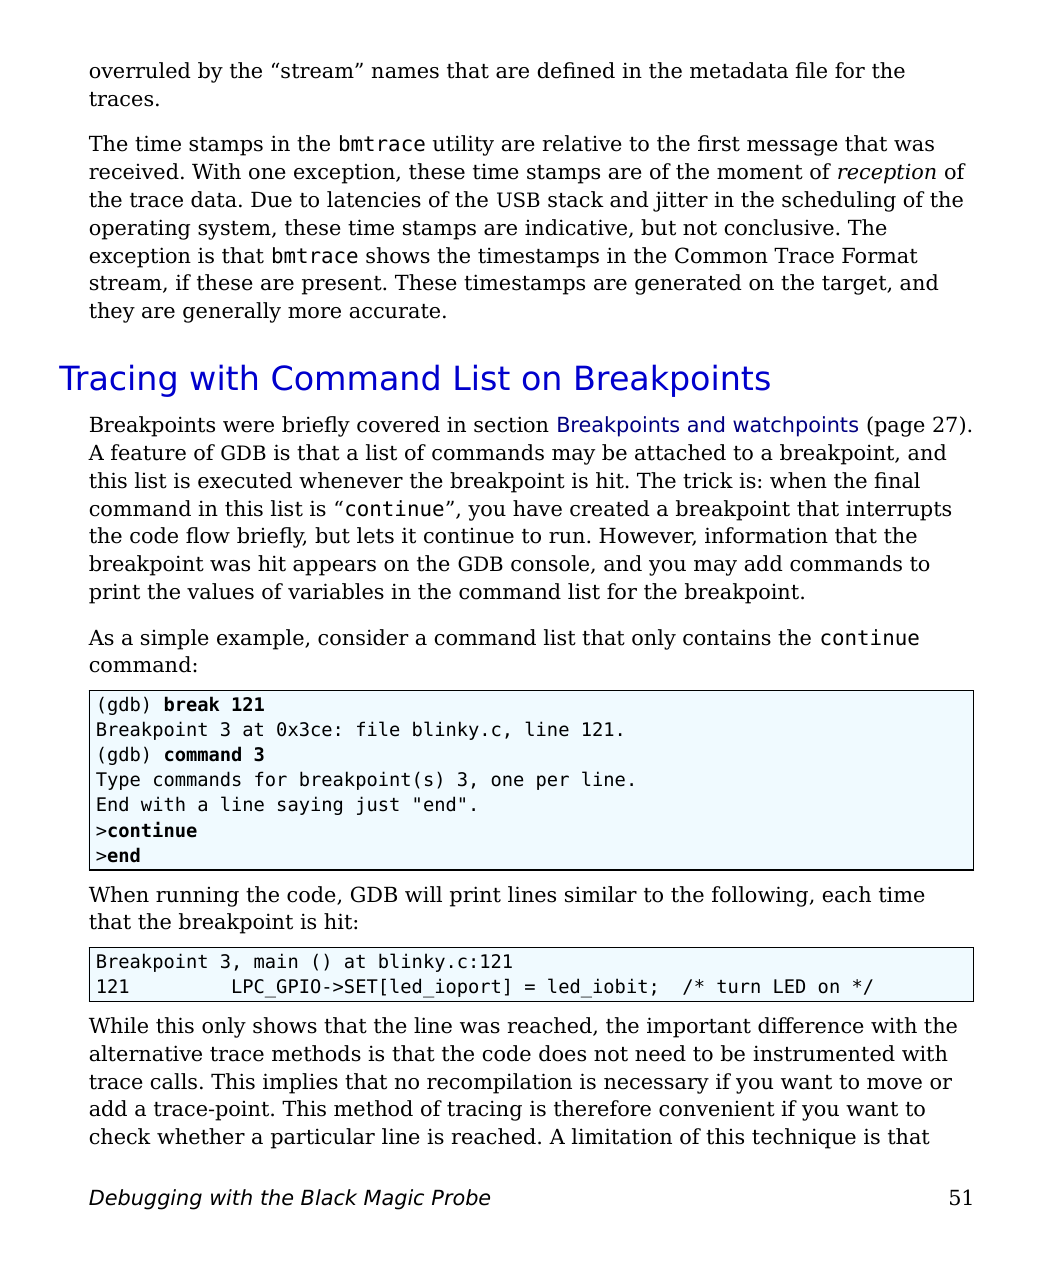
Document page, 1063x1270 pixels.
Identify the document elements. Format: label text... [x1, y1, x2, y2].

text (gdb) command 3 [90, 740, 973, 765]
text (gdb) break 121 [90, 691, 973, 715]
text While this only shows that the line was reached, the important difference with the alternative trace methods is that the code does not need to be instrumented with trace calls. This implies that no recompilation is necessary if you want to move or add a trace-point. This method of tracing is therefore convenient if you want to check whether a particular line is reached. A limitation of this technique is that [88, 1014, 974, 1149]
text Type commands for breakpoint(s) 3, one per line. [90, 765, 973, 791]
text Breakpoints were briefly covered in section Breakpoints and watchpoints (page 27). A feature of GDB is that a list of commands may be attached to a breakpoint, and this list is executed whenever the breakpoint is hit. The trick is: when the final command in this list is “continue”, you have created a breakpoint that interrupts the code flow briefly, but lets it continue to run. However, information that the breakpoint was hit appears on the GDB console, and you may add commands to print the values of variables in the command list for the breakpoint. [88, 413, 974, 604]
text The time stamps in the bmtrace utility are relative to the first message that was received. With one exception, these time stamps are of the moment of reception of the trace data. Due to latencies of the USB stack and jitter in the scheduling of the operating system, these time stamps are indicative, but not conclusive. The exception is that bmtrace shows the timestamps in the Common Trace Format stream, if these are present. These timestamps are generated on the target, and they are generally more accurate. [88, 132, 974, 323]
text >end [90, 841, 973, 869]
text overruled by the “stream” names that are defined in the metadata file for the traces. [88, 59, 974, 111]
text >continue [90, 816, 973, 841]
text Breakpoint 3 at 0x3ce: file blinky.c, line 121. [90, 715, 973, 740]
text As a simple example, consider a command list that only contains the continue command: [88, 626, 974, 678]
text 121 LPC_GPIO->SET[led_ioport] = led_iobit; /* turn LED on */ [90, 972, 973, 1001]
text When running the code, GDB will print lines similar to the following, each time that the breakpoint is hit: [88, 883, 974, 935]
subtitle Tracing with Command List on Breakpoints [59, 359, 974, 398]
text End with a line saying just "end". [90, 791, 973, 816]
text Breakpoint 3, main () at blinky.c:121 [90, 948, 973, 972]
